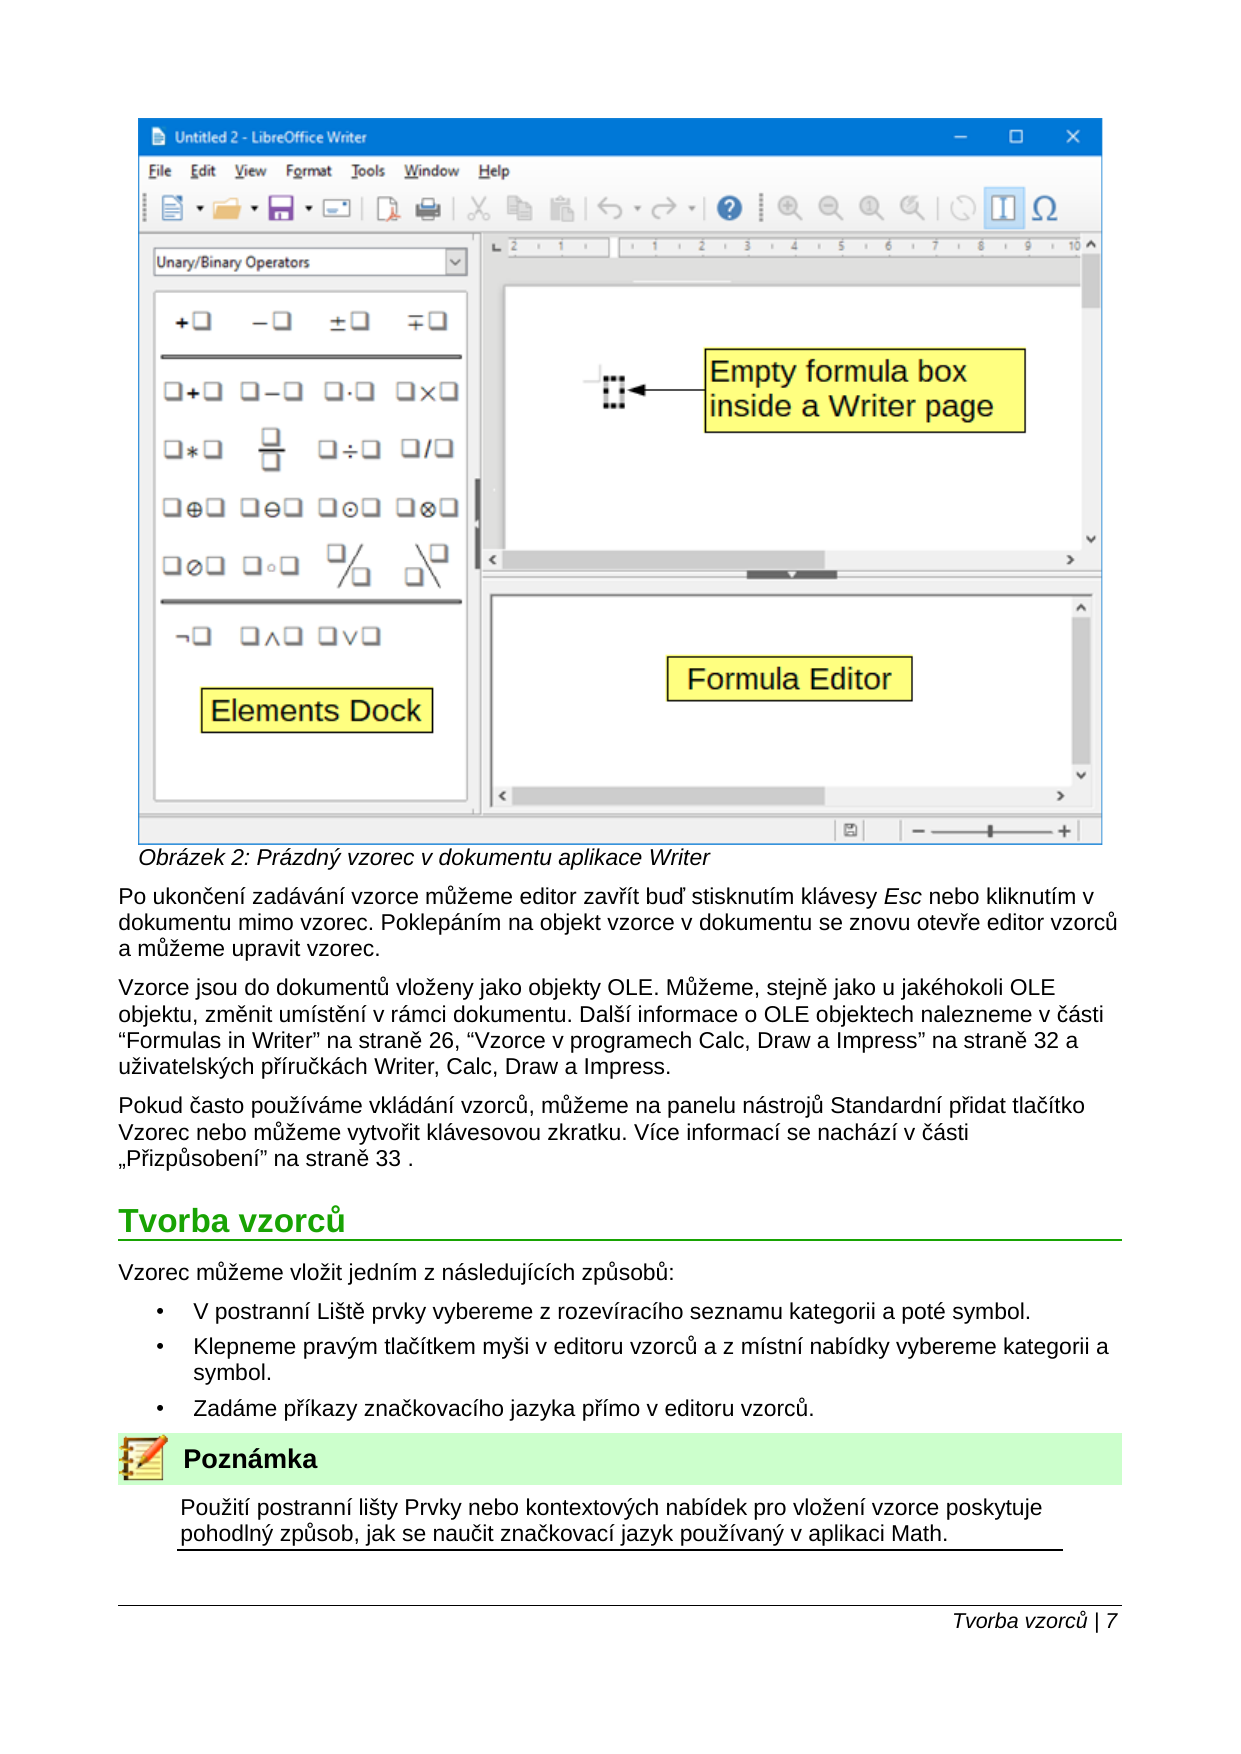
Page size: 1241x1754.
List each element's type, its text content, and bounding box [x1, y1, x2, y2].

subtitle Tvorba vzorců [118, 1201, 1122, 1239]
list V postranní Liště prvky vybereme z rozevíracího seznamu kategorii a poté symbol. [156, 1298, 1122, 1324]
text Obrázek 2: Prázdný vzorec v dokumentu aplikace Writer [138, 845, 1102, 871]
list Zadáme příkazy značkovacího jazyka přímo v editoru vzorců. [156, 1394, 1122, 1421]
picture [138, 118, 1103, 845]
subtitle Poznámka [118, 1440, 1122, 1481]
picture [119, 1433, 170, 1484]
text Pokud často používáme vkládání vzorců, můžeme na panelu nástrojů Standardní přidat tlačítko Vzorec nebo můžeme vytvořit klávesovou zkratku. Více informací se nachází v části „Přizpůsobení” na straně 33 . [118, 1092, 1122, 1171]
text Použití postranní lišty Prvky nebo kontextových nabídek pro vložení vzorce poskytuje pohodlný způsob, jak se naučit značkovací jazyk používaný v aplikaci Math. [177, 1491, 1063, 1549]
list Klepneme pravým tlačítkem myši v editoru vzorců a z místní nabídky vybereme kategorii a symbol. [156, 1333, 1122, 1386]
text Vzorce jsou do dokumentů vloženy jako objekty OLE. Můžeme, stejně jako u jakéhokoli OLE objektu, změnit umístění v rámci dokumentu. Další informace o OLE objektech nalezneme v části “Vzorce ve Writeru” na straně 26, “Vzorce v Calc, Draw a Impress” na straně 32 a uživatelských příručkách Writer, Calc, Draw a Impress. [118, 974, 1122, 1079]
text Vzorec můžeme vložit jedním z následujících způsobů: [118, 1259, 1122, 1285]
text Po ukončení zadávání vzorce můžeme editor zavřít buď stisknutím klávesy Esc nebo kliknutím v dokumentu mimo vzorec. Poklepáním na objekt vzorce v dokumentu se znovu otevře editor vzorců a můžeme upravit vzorec. [118, 883, 1122, 962]
